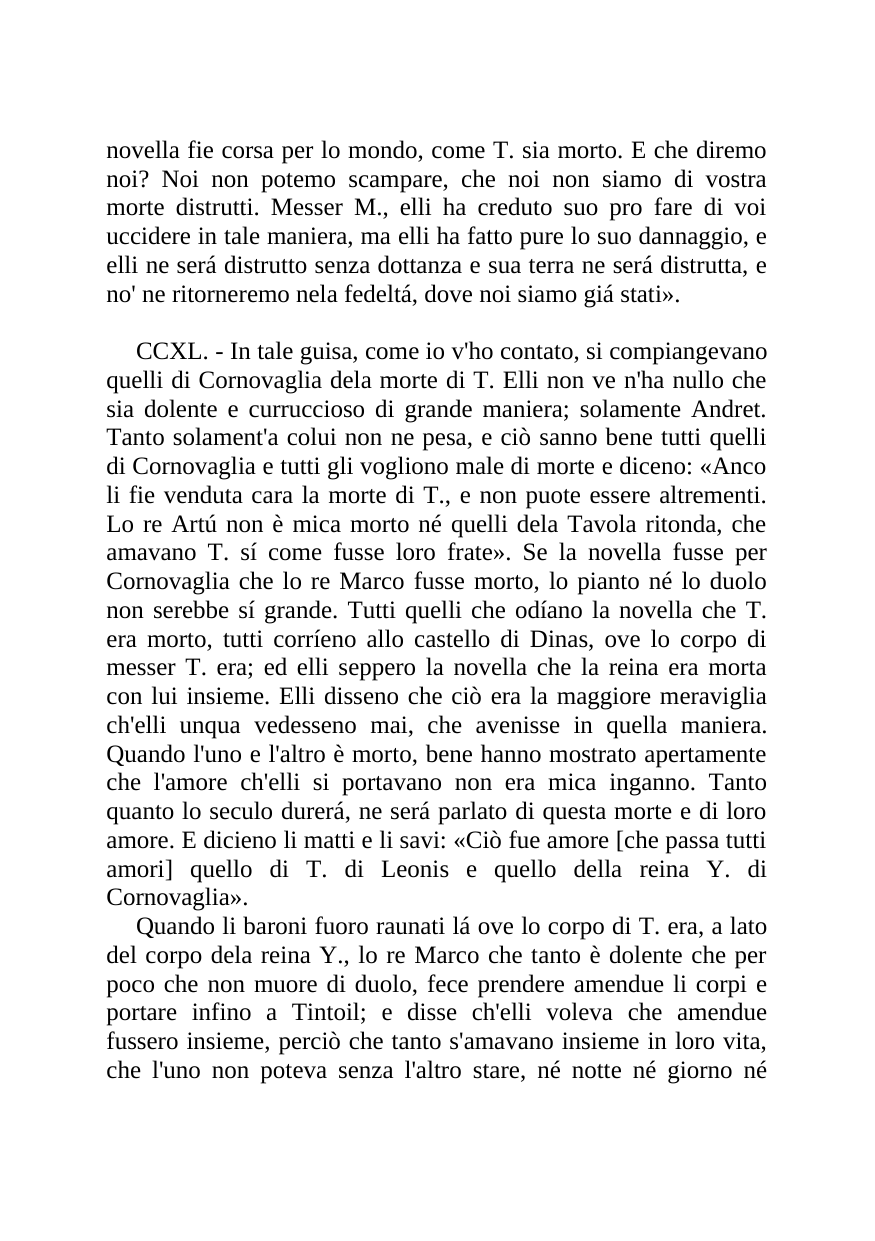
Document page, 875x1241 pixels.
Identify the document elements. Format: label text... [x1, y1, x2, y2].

text novella fie corsa per lo mondo, come T. sia morto. E che diremo noi? Noi non potemo scampare, che noi non siamo di vostra morte distrutti. Messer M., elli ha creduto suo pro fare di voi uccidere in tale maniera, ma elli ha fatto pure lo suo dannaggio, e elli ne será distrutto senza dottanza e sua terra ne será distrutta, e no' ne ritorneremo nela fedeltá, dove noi siamo giá stati». [106, 135, 768, 307]
text Quando li baroni fuoro raunati lá ove lo corpo di T. era, a lato del corpo dela reina Y., lo re Marco che tanto è dolente che per poco che non muore di duolo, fece prendere amendue li corpi e portare infino a Tintoil; e disse ch'elli voleva che amendue fussero insieme, perciò che tanto s'amavano insieme in loro vita, che l'uno non poteva senza l'altro stare, né notte né giorno né [106, 911, 768, 1084]
text CCXL. - In tale guisa, come io v'ho contato, si compiangevano quelli di Cornovaglia dela morte di T. Elli non ve n'ha nullo che sia dolente e curruccioso di grande maniera; solamente Andret. Tanto solament'a colui non ne pesa, e ciò sanno bene tutti quelli di Cornovaglia e tutti gli vogliono male di morte e diceno: «Anco li fie venduta cara la morte di T., e non puote essere altrementi. Lo re Artú non è mica morto né quelli dela Tavola ritonda, che amavano T. sí come fusse loro frate». Se la novella fusse per Cornovaglia che lo re Marco fusse morto, lo pianto né lo duolo non serebbe sí grande. Tutti quelli che odíano la novella che T. era morto, tutti corríeno allo castello di Dinas, ove lo corpo di messer T. era; ed elli seppero la novella che la reina era morta con lui insieme. Elli disseno che ciò era la maggiore meraviglia ch'elli unqua vedesseno mai, che avenisse in quella maniera. Quando l'uno e l'altro è morto, bene hanno mostrato apertamente che l'amore ch'elli si portavano non era mica inganno. Tanto quanto lo seculo durerá, ne será parlato di questa morte e di loro amore. E dicieno li matti e li savi: «Ciò fue amore [che passa tutti amori] quello di T. di Leonis e quello della reina Y. di Cornovaglia». [106, 336, 768, 911]
